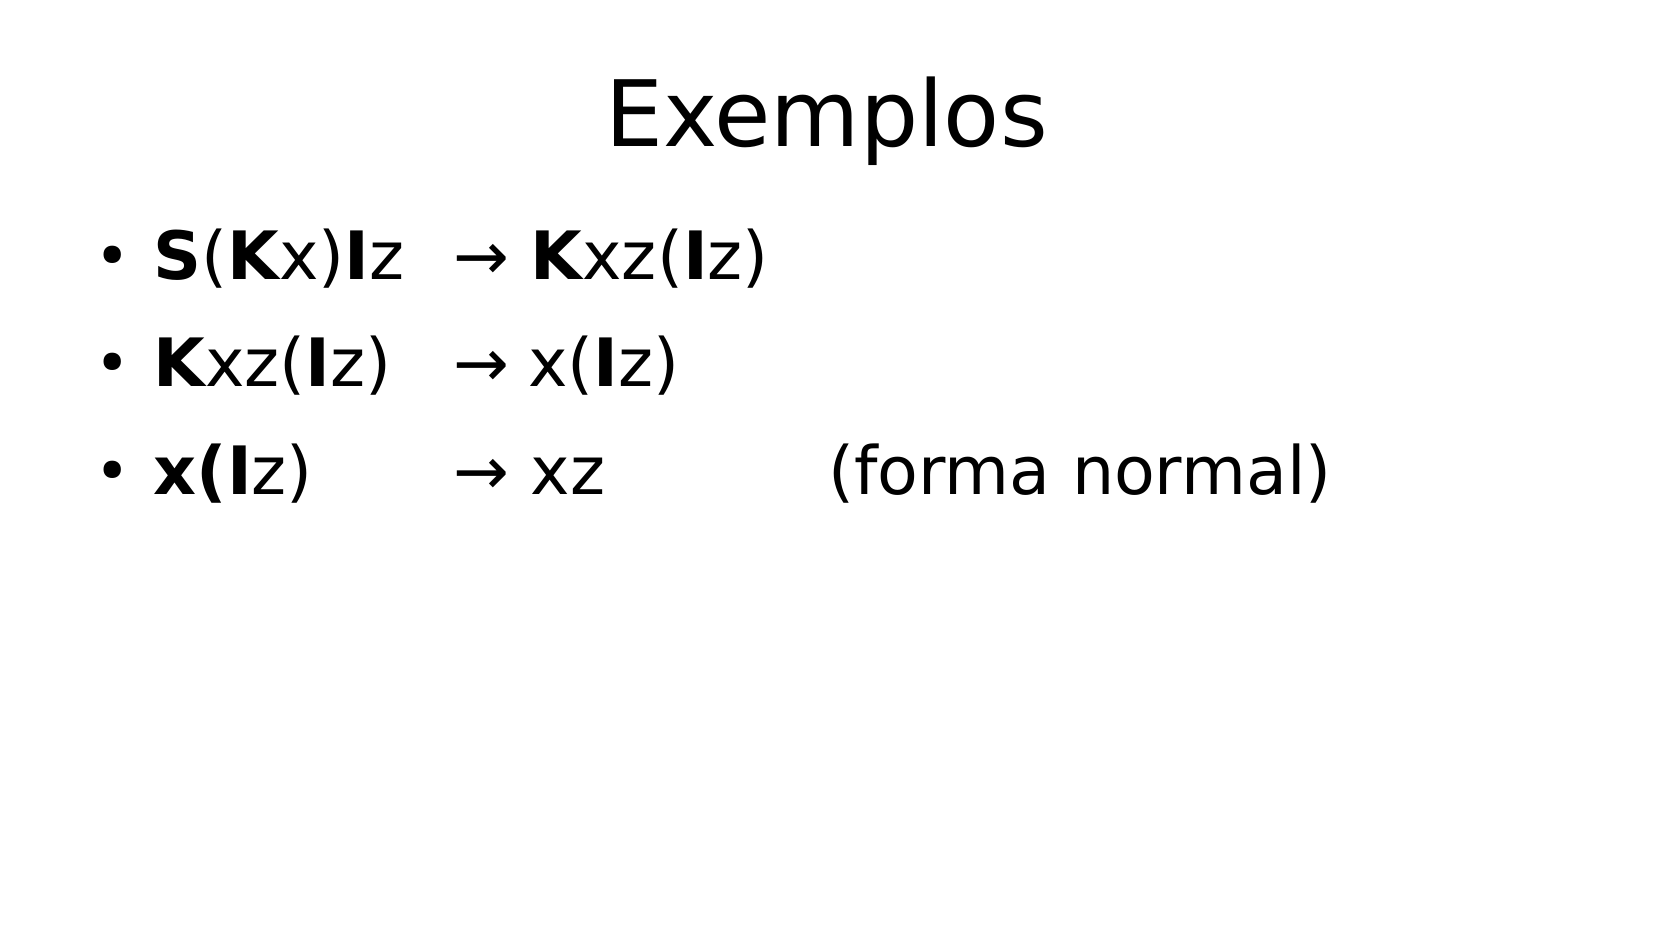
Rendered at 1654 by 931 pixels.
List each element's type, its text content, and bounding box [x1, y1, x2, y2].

title Exemplos [82, 37, 1571, 193]
list S(Kx)Iz → Kxz(Iz) Kxz(Iz) → x(Iz) x(Iz) → xz (forma normal) [82, 217, 1571, 758]
